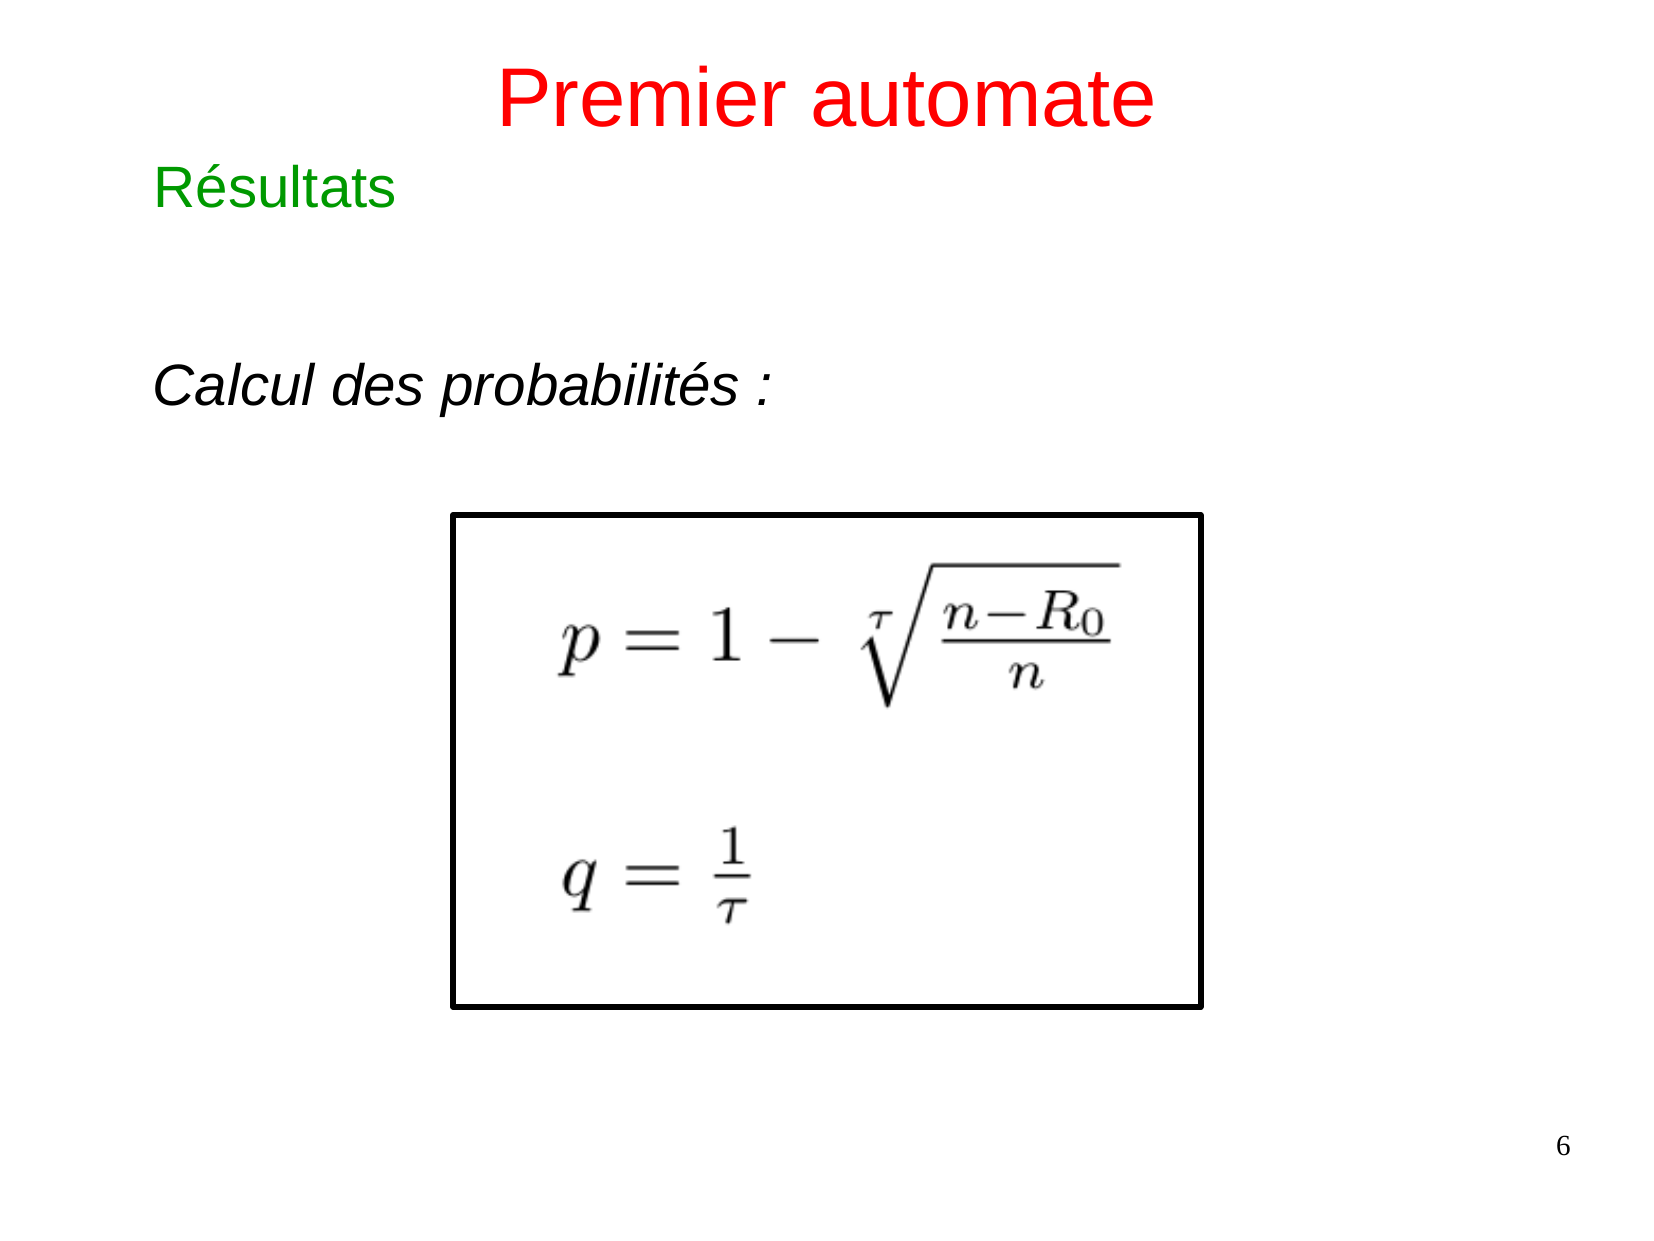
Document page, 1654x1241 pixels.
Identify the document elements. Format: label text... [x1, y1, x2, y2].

text_box [259, 342, 1205, 451]
title Premier automate [82, 0, 1571, 154]
picture [455, 517, 1198, 1004]
text_box Calcul des probabilités : [138, 345, 789, 426]
list Résultats [82, 154, 1571, 875]
